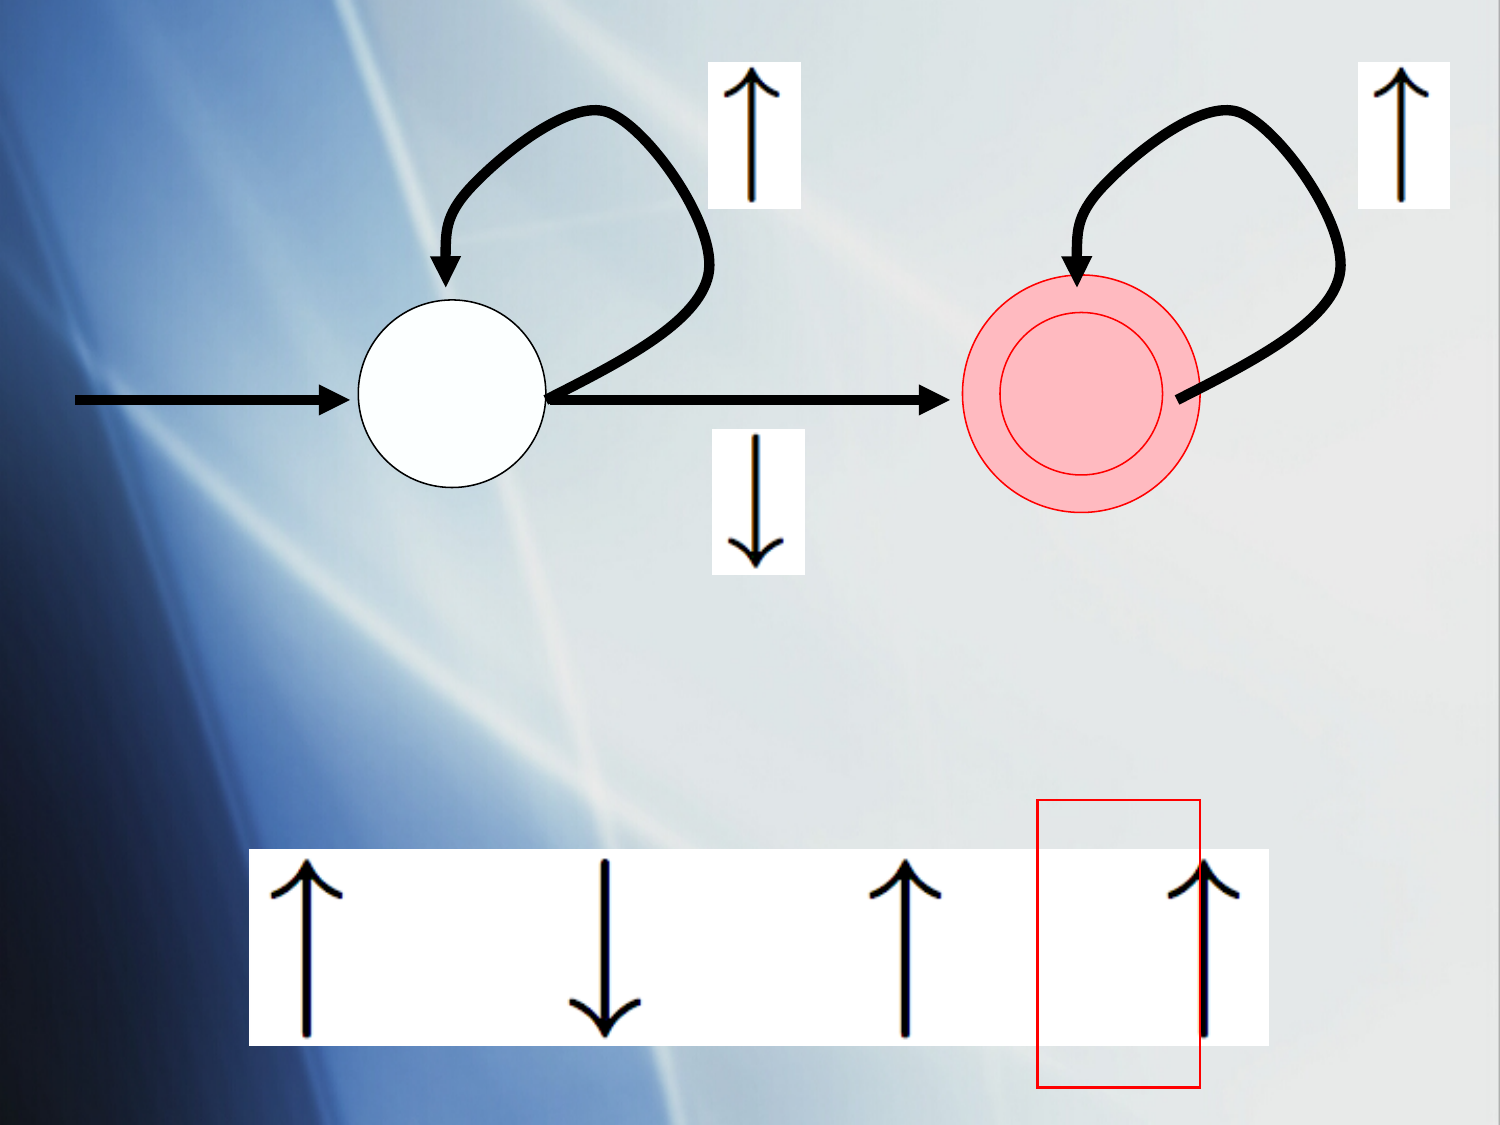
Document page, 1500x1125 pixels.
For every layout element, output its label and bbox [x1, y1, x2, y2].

text_box [358, 299, 546, 488]
picture [0, 0, 1500, 1125]
text_box [962, 275, 1201, 513]
